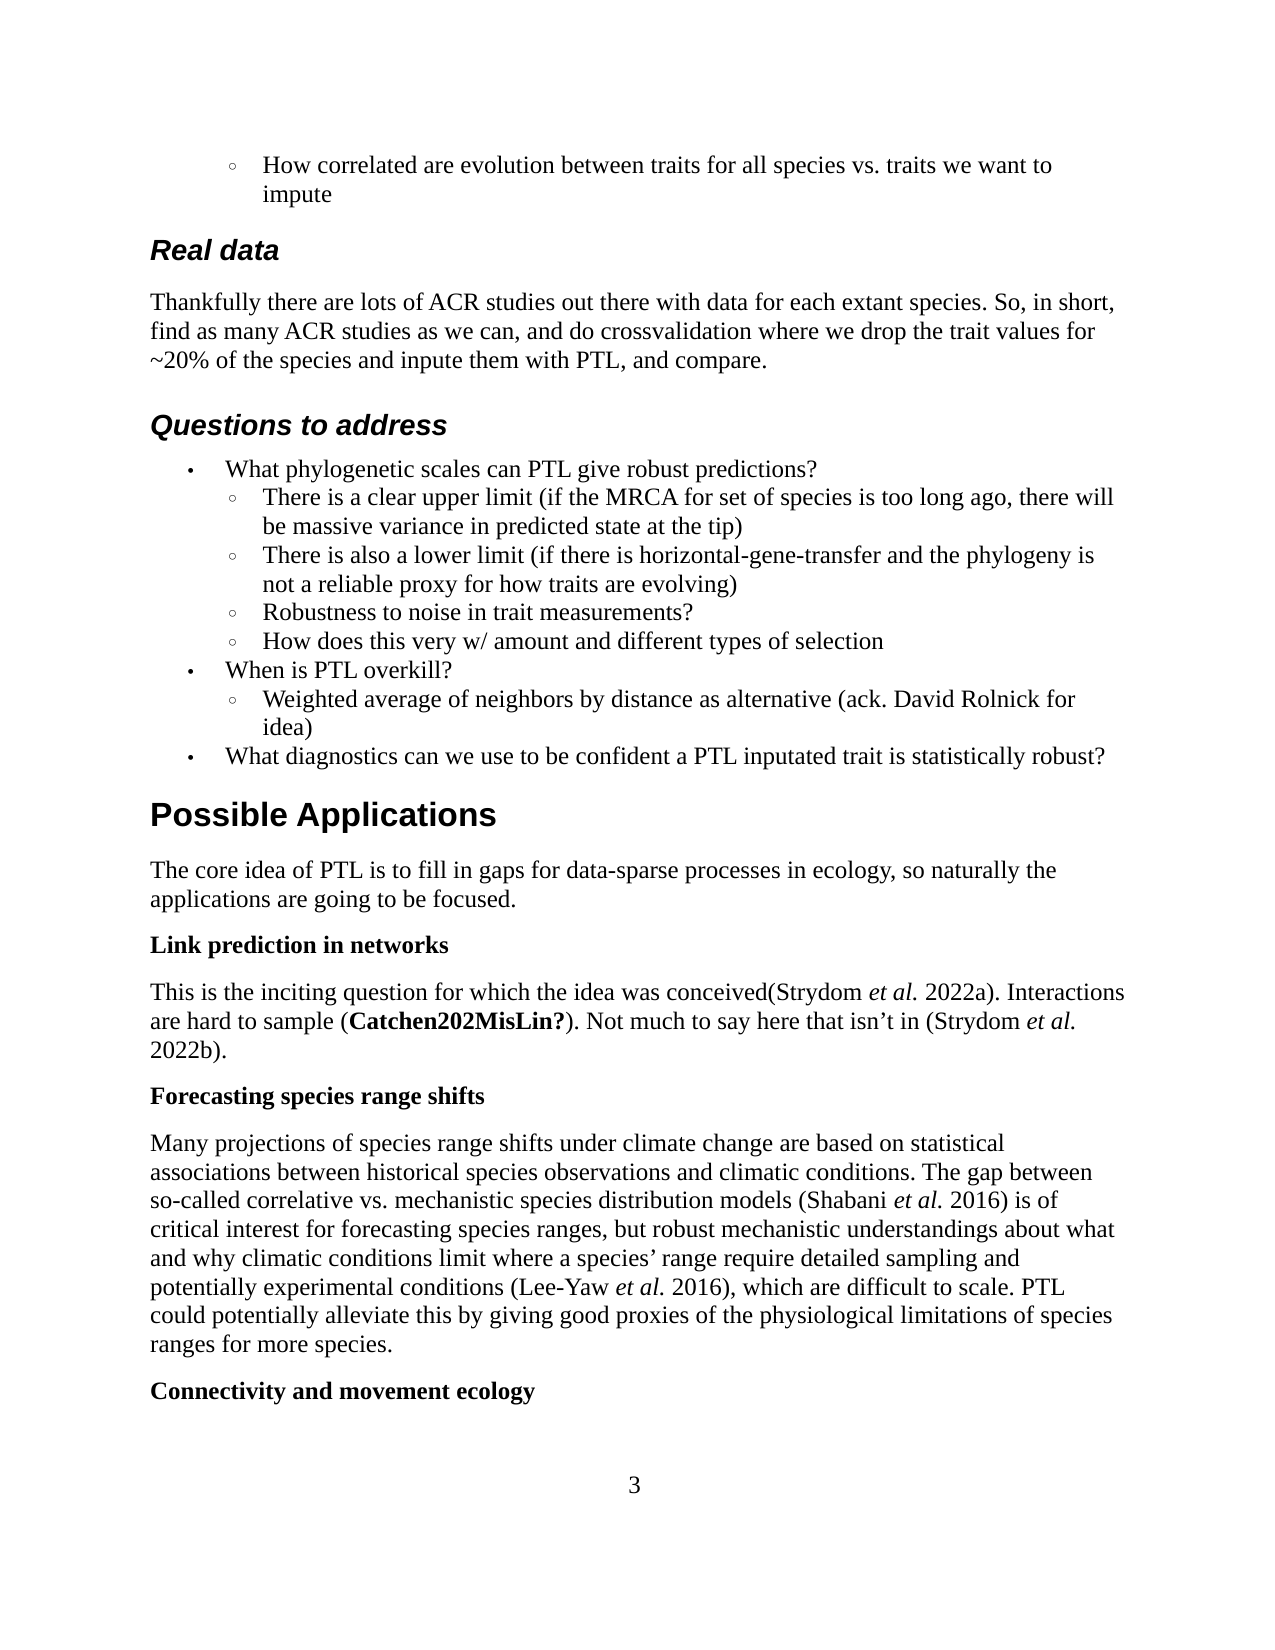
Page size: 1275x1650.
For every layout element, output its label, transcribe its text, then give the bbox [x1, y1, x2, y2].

subtitle Questions to address [150, 408, 1125, 441]
list How does this very w/ amount and different types of selection [225, 626, 1125, 655]
list When is PTL overkill? [187, 655, 1125, 684]
text Many projections of species range shifts under climate change are based on statistical associations between historical species observations and climatic conditions. The gap between so-called correlative vs. mechanistic species distribution models (Shabani et al. 2016) is of critical interest for forecasting species ranges, but robust mechanistic understandings about what and why climatic conditions limit where a species’ range require detailed sampling and potentially experimental conditions (Lee-Yaw et al. 2016), which are difficult to scale. PTL could potentially alleviate this by giving good proxies of the physiological limitations of species ranges for more species. [150, 1128, 1125, 1358]
list What diagnostics can we use to be confident a PTL inputated trait is statistically robust? [187, 741, 1125, 770]
list Weighted average of neighbors by distance as alternative (ack. David Rolnick for idea) [225, 684, 1125, 741]
subtitle Possible Applications [150, 795, 1125, 834]
list What phylogenetic scales can PTL give robust predictions? [187, 454, 1125, 482]
text Connectivity and movement ecology [150, 1376, 1125, 1405]
text Link prediction in networks [150, 931, 1125, 959]
list Robustness to noise in trait measurements? [225, 597, 1125, 626]
text The core idea of PTL is to fill in gaps for data-sparse processes in ecology, so naturally the applications are going to be focused. [150, 855, 1125, 913]
list There is a clear upper limit (if the MRCA for set of species is too long ago, there will be massive variance in predicted state at the tip) [225, 482, 1125, 540]
subtitle Real data [150, 232, 1125, 266]
text This is the inciting question for which the idea was conceived(Strydom et al. 2022a). Interactions are hard to sample (Catchen202MisLin?). Not much to say here that isn’t in (Strydom et al. 2022b). [150, 977, 1125, 1063]
list How correlated are evolution between traits for all species vs. traits we want to impute [225, 150, 1125, 207]
text Forecasting species range shifts [150, 1081, 1125, 1110]
text Thankfully there are lots of ACR studies out there with data for each extant species. So, in short, find as many ACR studies as we can, and do crossvalidation where we drop the trait values for ~20% of the species and inpute them with PTL, and compare. [150, 287, 1125, 374]
list There is also a lower limit (if there is horizontal-gene-transfer and the phylogeny is not a reliable proxy for how traits are evolving) [225, 540, 1125, 597]
